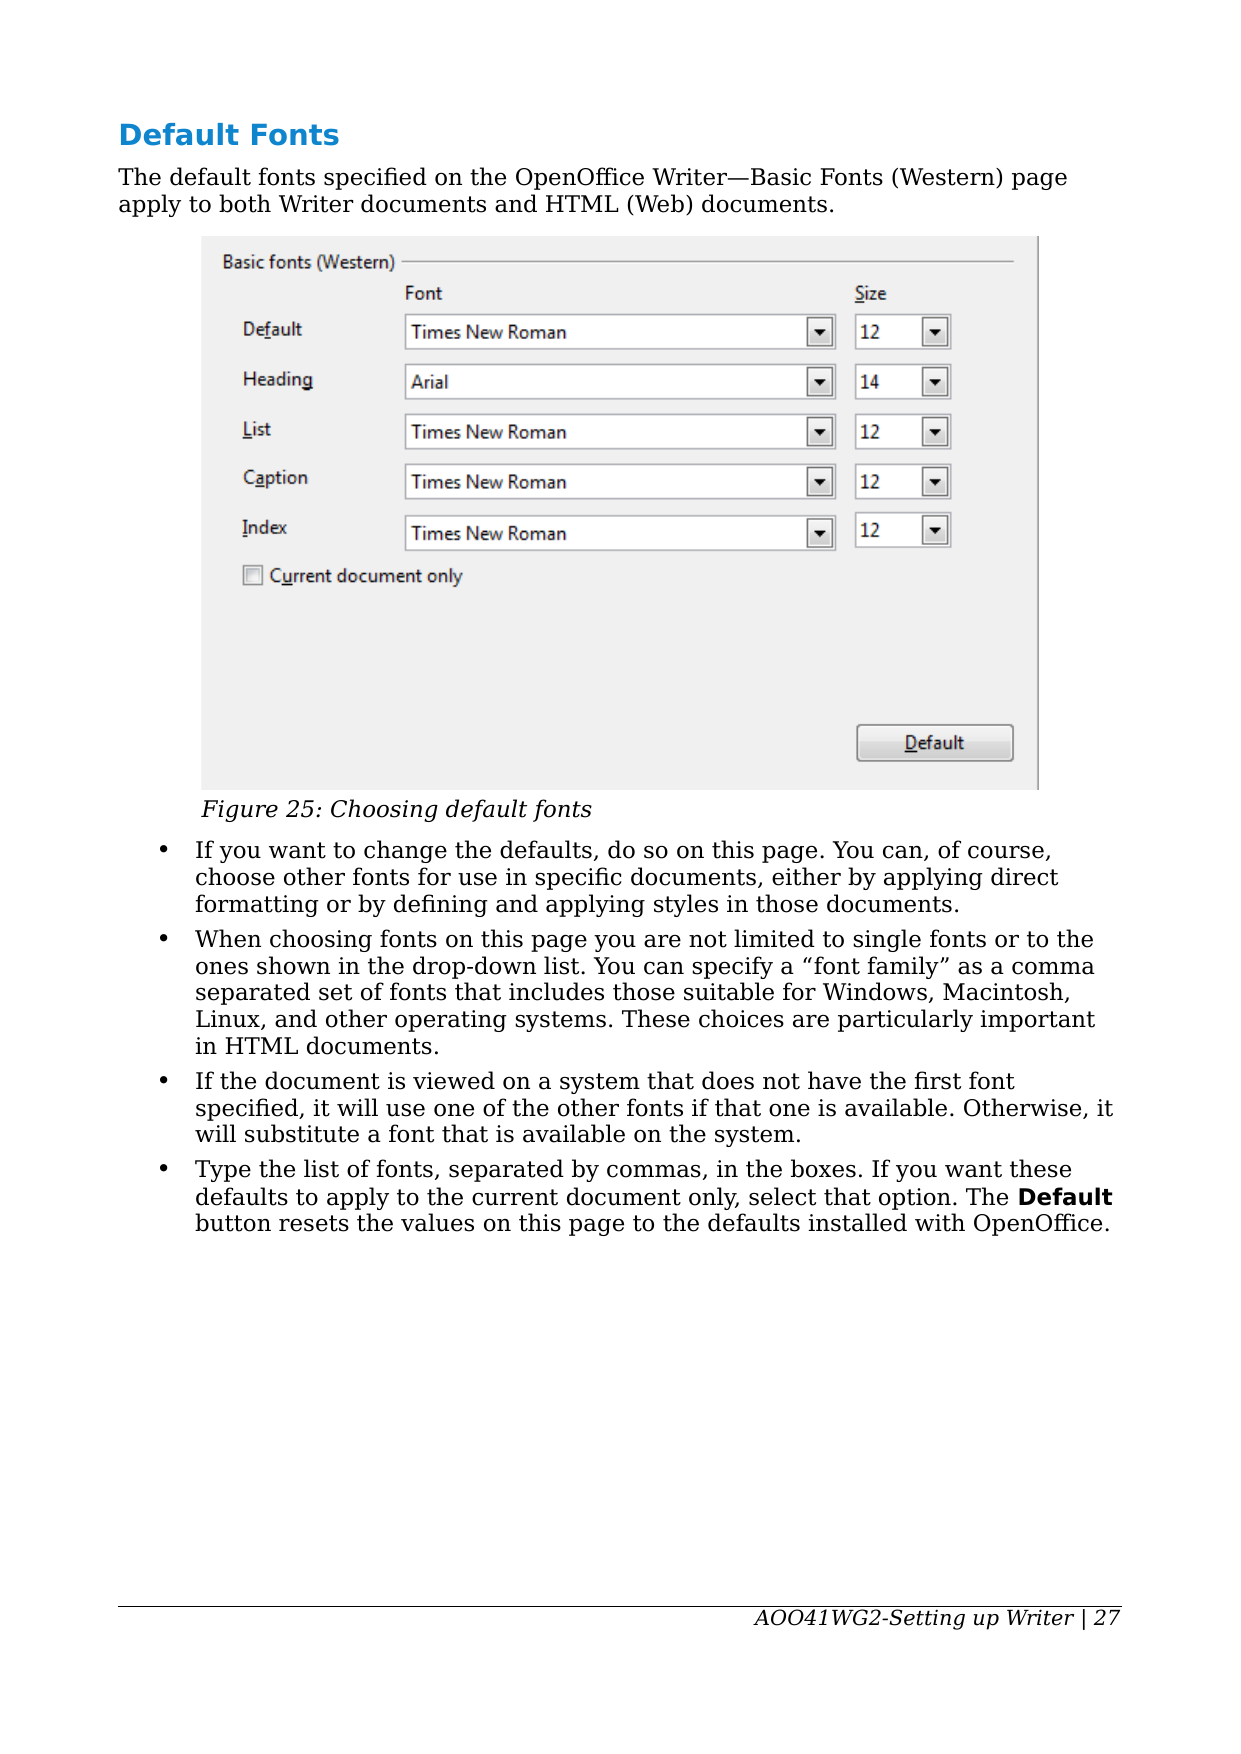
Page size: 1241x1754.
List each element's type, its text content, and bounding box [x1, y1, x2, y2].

subtitle Default Fonts [118, 118, 1122, 152]
list Type the list of fonts, separated by commas, in the boxes. If you want these defaults to apply to the current document only, select that option. The Default button resets the values on this page to the defaults installed with OpenOffice. [156, 1154, 1122, 1237]
list If you want to change the defaults, do so on this page. You can, of course, choose other fonts for use in specific documents, either by applying direct formatting or by defining and applying styles in those documents. [156, 835, 1122, 917]
text Figure 25: Choosing default fonts [201, 796, 1039, 822]
list The default fonts specified on the OpenOffice Writer—Basic Fonts (Western) page apply to both Writer documents and HTML (Web) documents. [118, 164, 1122, 218]
list If the document is viewed on a system that does not have the first font specified, it will use one of the other fonts if that one is available. Otherwise, it will substitute a font that is available on the system. [156, 1066, 1122, 1148]
list When choosing fonts on this page you are not limited to single fonts or to the ones shown in the drop-down list. You can specify a “font family” as a comma separated set of fonts that includes those suitable for Windows, Macintosh, Linux, and other operating systems. These choices are particularly important in HTML documents. [156, 924, 1122, 1059]
picture [201, 236, 1039, 790]
